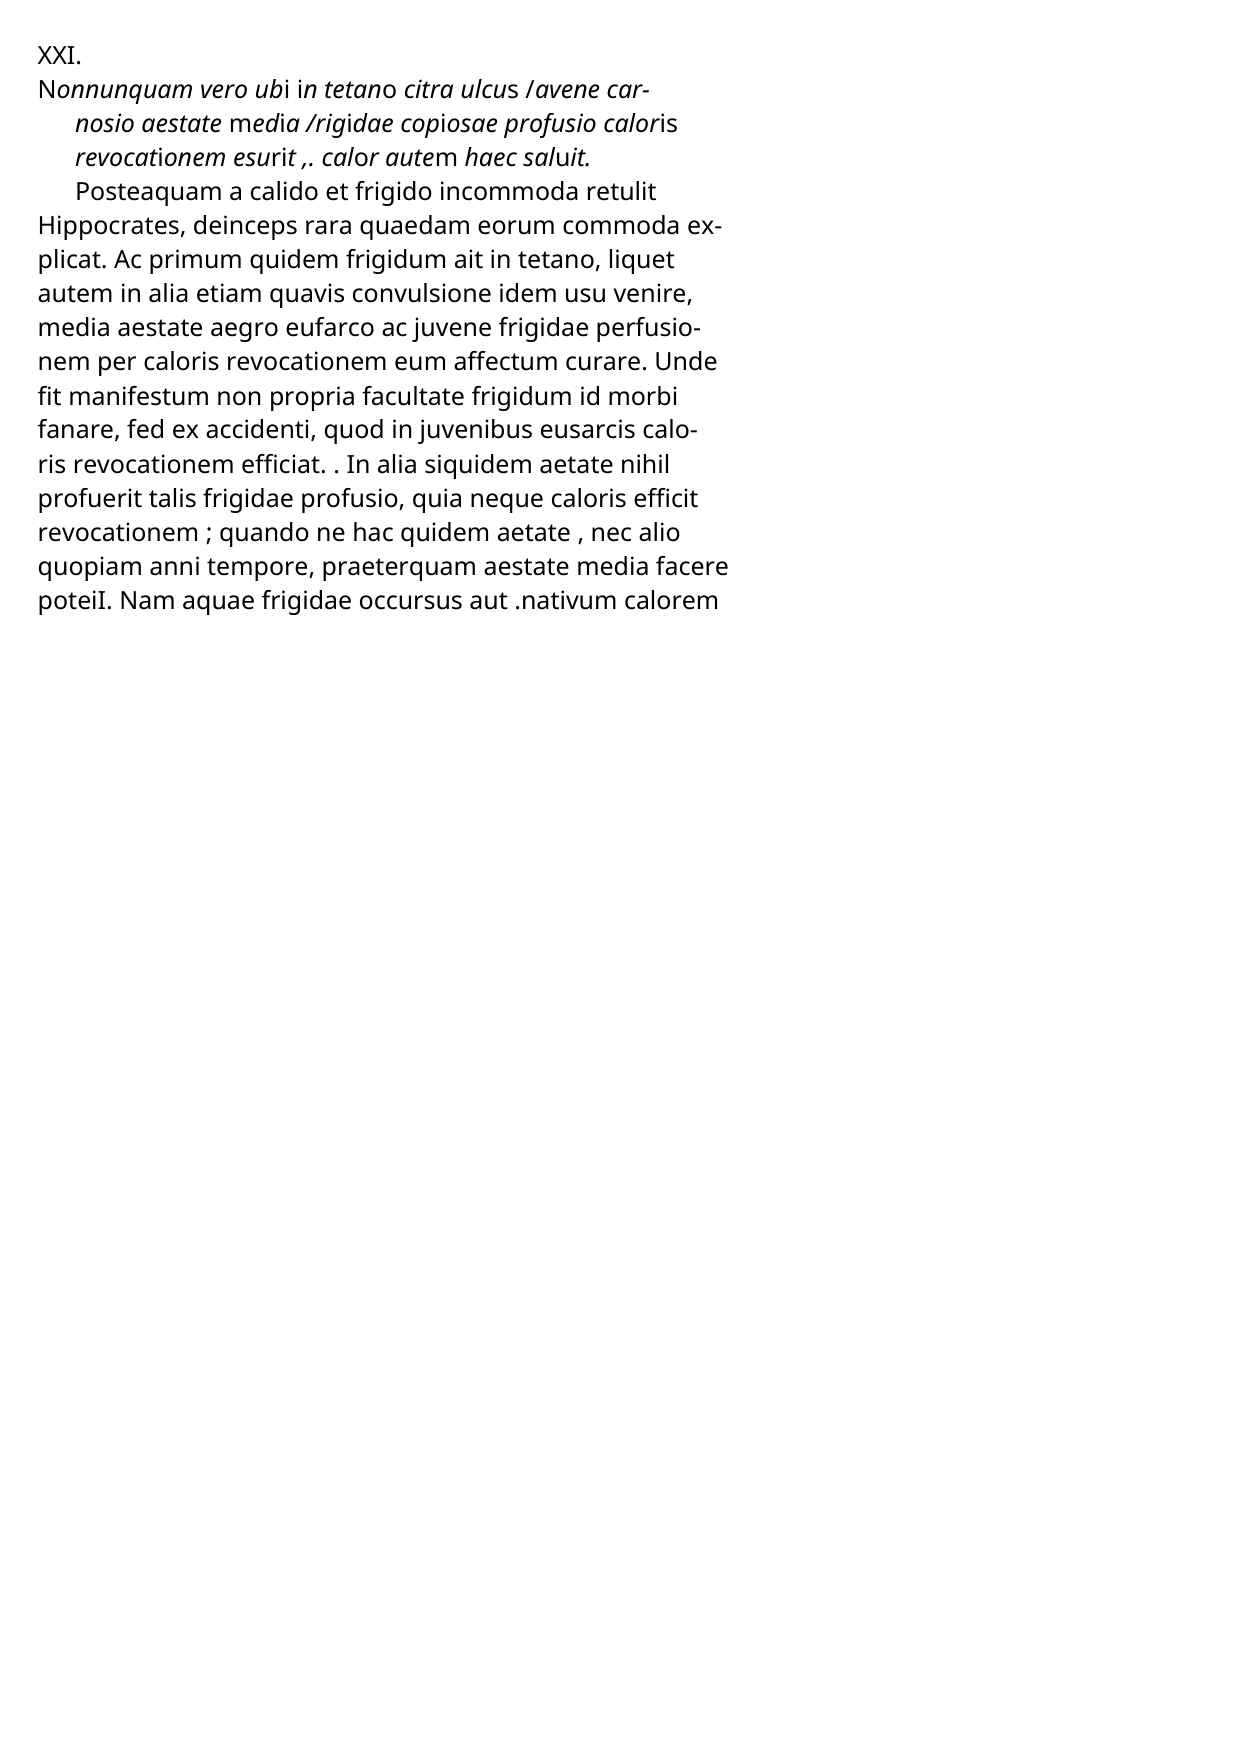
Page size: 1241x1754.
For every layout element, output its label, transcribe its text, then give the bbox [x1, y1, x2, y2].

text XXI. [37, 37, 1203, 72]
text Posteaquam a calido et frigido incommoda retulit Hippocrates, deinceps rara quaedam eorum commoda ex- plicat. Ac primum quidem frigidum ait in tetano, liquet autem in alia etiam quavis convulsione idem usu venire, media aestate aegro eufarco ac juvene frigidae perfusio- nem per caloris revocationem eum affectum curare. Unde fit manifestum non propria facultate frigidum id morbi fanare, fed ex accidenti, quod in juvenibus eusarcis calo- ris revocationem efficiat. . In alia siquidem aetate nihil profuerit talis frigidae profusio, quia neque caloris efficit revocationem ; quando ne hac quidem aetate , nec alio quopiam anni tempore, praeterquam aestate media facere poteiI. Nam aquae frigidae occursus aut .nativum calorem [37, 174, 1203, 617]
text Nonnunquam vero ubi in tetano citra ulcus /avene car- nosio aestate media /rigidae copiosae profusio caloris revocationem esurit ,. calor autem haec saluit. [37, 72, 1203, 174]
